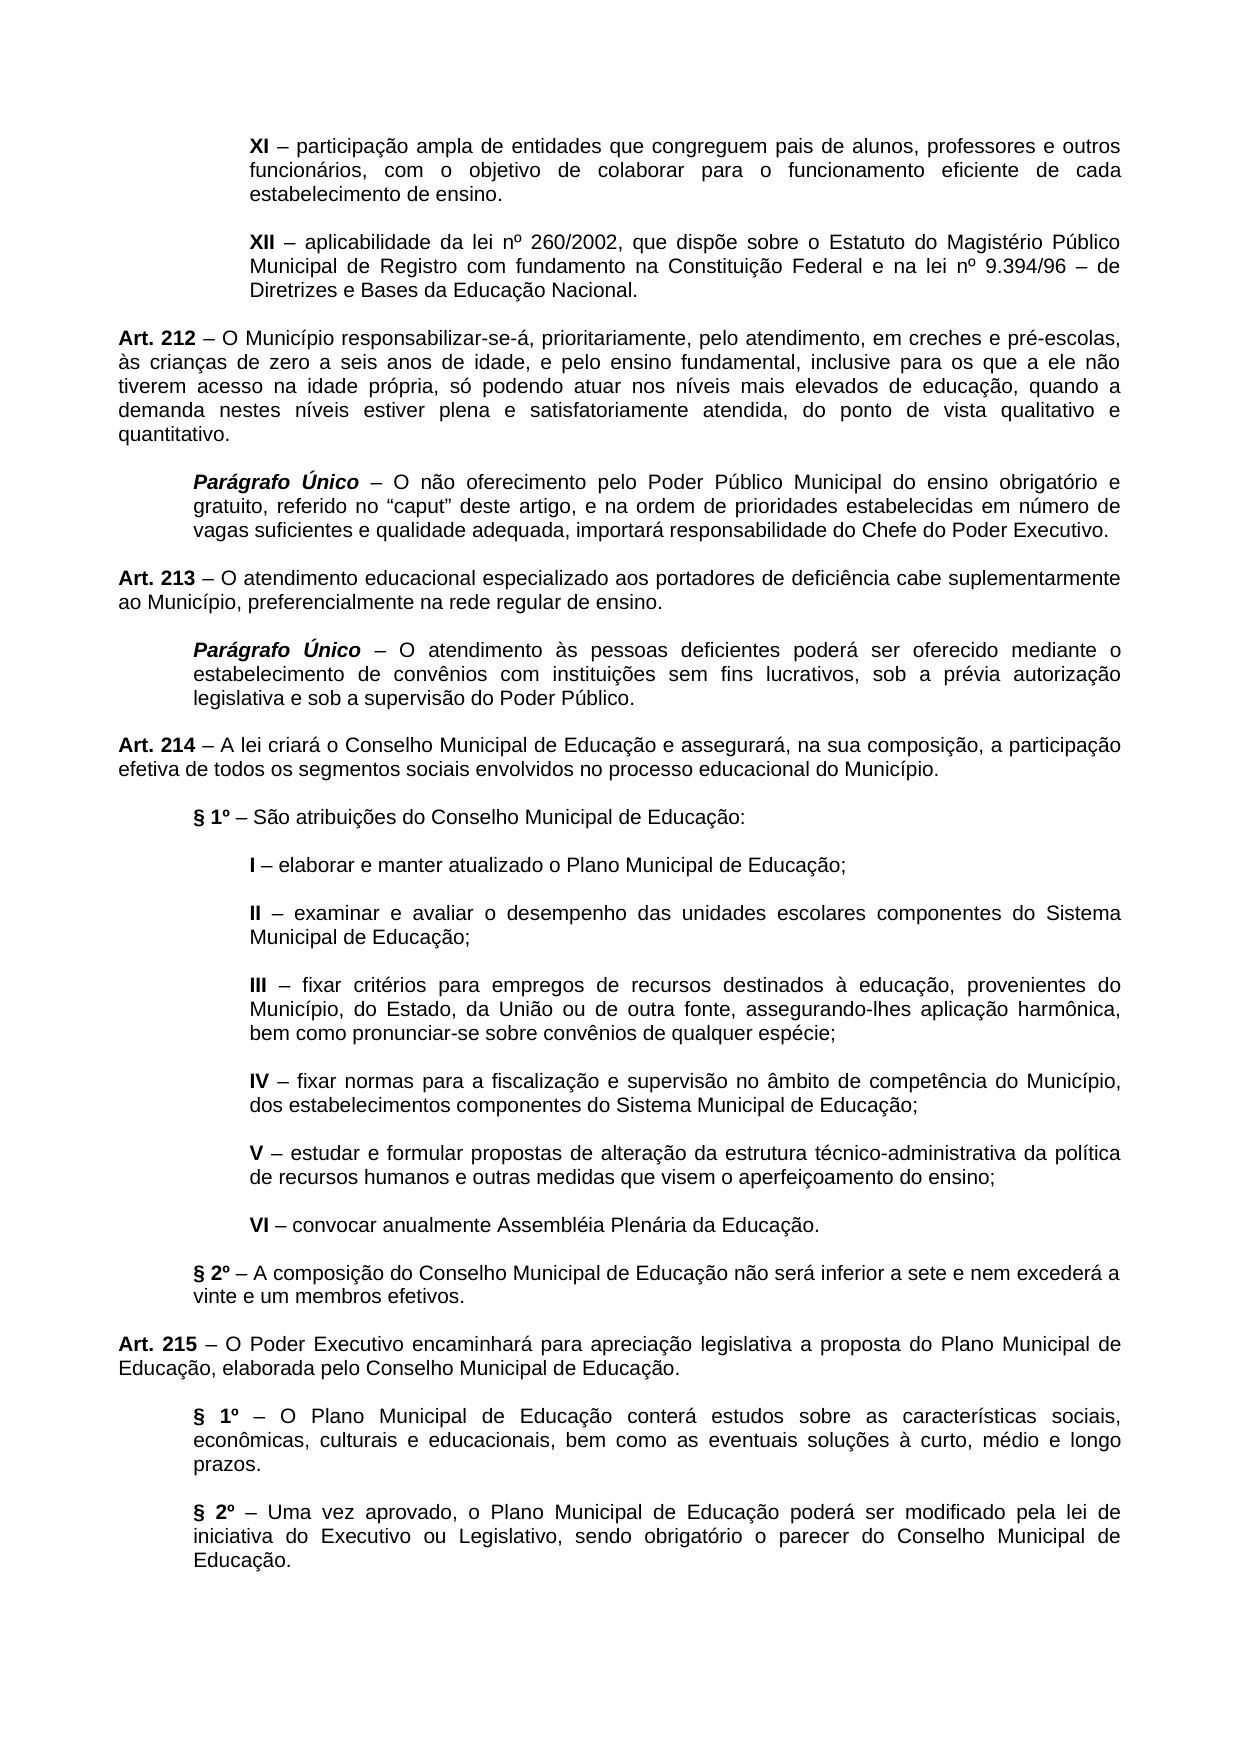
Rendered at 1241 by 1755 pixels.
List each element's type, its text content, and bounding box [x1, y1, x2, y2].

text XII – aplicabilidade da lei nº 260/2002, que dispõe sobre o Estatuto do Magistério Público Municipal de Registro com fundamento na Constituição Federal e na lei nº 9.394/96 – de Diretrizes e Bases da Educação Nacional. [249, 230, 1122, 302]
text Parágrafo Único – O atendimento às pessoas deficientes poderá ser oferecido mediante o estabelecimento de convênios com instituições sem fins lucrativos, sob a prévia autorização legislativa e sob a supervisão do Poder Público. [193, 637, 1122, 709]
text § 2º – A composição do Conselho Municipal de Educação não será inferior a sete e nem excederá a vinte e um membros efetivos. [193, 1260, 1122, 1308]
text Art. 214 – A lei criará o Conselho Municipal de Educação e assegurará, na sua composição, a participação efetiva de todos os segmentos sociais envolvidos no processo educacional do Município. [118, 733, 1122, 781]
text IV – fixar normas para a fiscalização e supervisão no âmbito de competência do Município, dos estabelecimentos componentes do Sistema Municipal de Educação; [249, 1069, 1122, 1117]
text Art. 215 – O Poder Executivo encaminhará para apreciação legislativa a proposta do Plano Municipal de Educação, elaborada pelo Conselho Municipal de Educação. [118, 1332, 1122, 1380]
text VI – convocar anualmente Assembléia Plenária da Educação. [249, 1212, 1122, 1236]
text V – estudar e formular propostas de alteração da estrutura técnico-administrativa da política de recursos humanos e outras medidas que visem o aperfeiçoamento do ensino; [249, 1141, 1122, 1188]
text II – examinar e avaliar o desempenho das unidades escolares componentes do Sistema Municipal de Educação; [249, 901, 1122, 949]
text Parágrafo Único – O não oferecimento pelo Poder Público Municipal do ensino obrigatório e gratuito, referido no “caput” deste artigo, e na ordem de prioridades estabelecidas em número de vagas suficientes e qualidade adequada, importará responsabilidade do Chefe do Poder Executivo. [193, 470, 1122, 542]
text Art. 213 – O atendimento educacional especializado aos portadores de deficiência cabe suplementarmente ao Município, preferencialmente na rede regular de ensino. [118, 566, 1122, 613]
text Art. 212 – O Município responsabilizar-se-á, prioritariamente, pelo atendimento, em creches e pré-escolas, às crianças de zero a seis anos de idade, e pelo ensino fundamental, inclusive para os que a ele não tiverem acesso na idade própria, só podendo atuar nos níveis mais elevados de educação, quando a demanda nestes níveis estiver plena e satisfatoriamente atendida, do ponto de vista qualitativo e quantitativo. [118, 326, 1122, 446]
text § 2º – Uma vez aprovado, o Plano Municipal de Educação poderá ser modificado pela lei de iniciativa do Executivo ou Legislativo, sendo obrigatório o parecer do Conselho Municipal de Educação. [193, 1500, 1122, 1572]
text I – elaborar e manter atualizado o Plano Municipal de Educação; [249, 853, 1122, 877]
text XI – participação ampla de entidades que congreguem pais de alunos, professores e outros funcionários, com o objetivo de colaborar para o funcionamento eficiente de cada estabelecimento de ensino. [249, 134, 1122, 206]
text § 1º – O Plano Municipal de Educação conterá estudos sobre as características sociais, econômicas, culturais e educacionais, bem como as eventuais soluções à curto, médio e longo prazos. [193, 1404, 1122, 1476]
text III – fixar critérios para empregos de recursos destinados à educação, provenientes do Município, do Estado, da União ou de outra fonte, assegurando-lhes aplicação harmônica, bem como pronunciar-se sobre convênios de qualquer espécie; [249, 973, 1122, 1045]
text § 1º – São atribuições do Conselho Municipal de Educação: [193, 805, 1122, 829]
